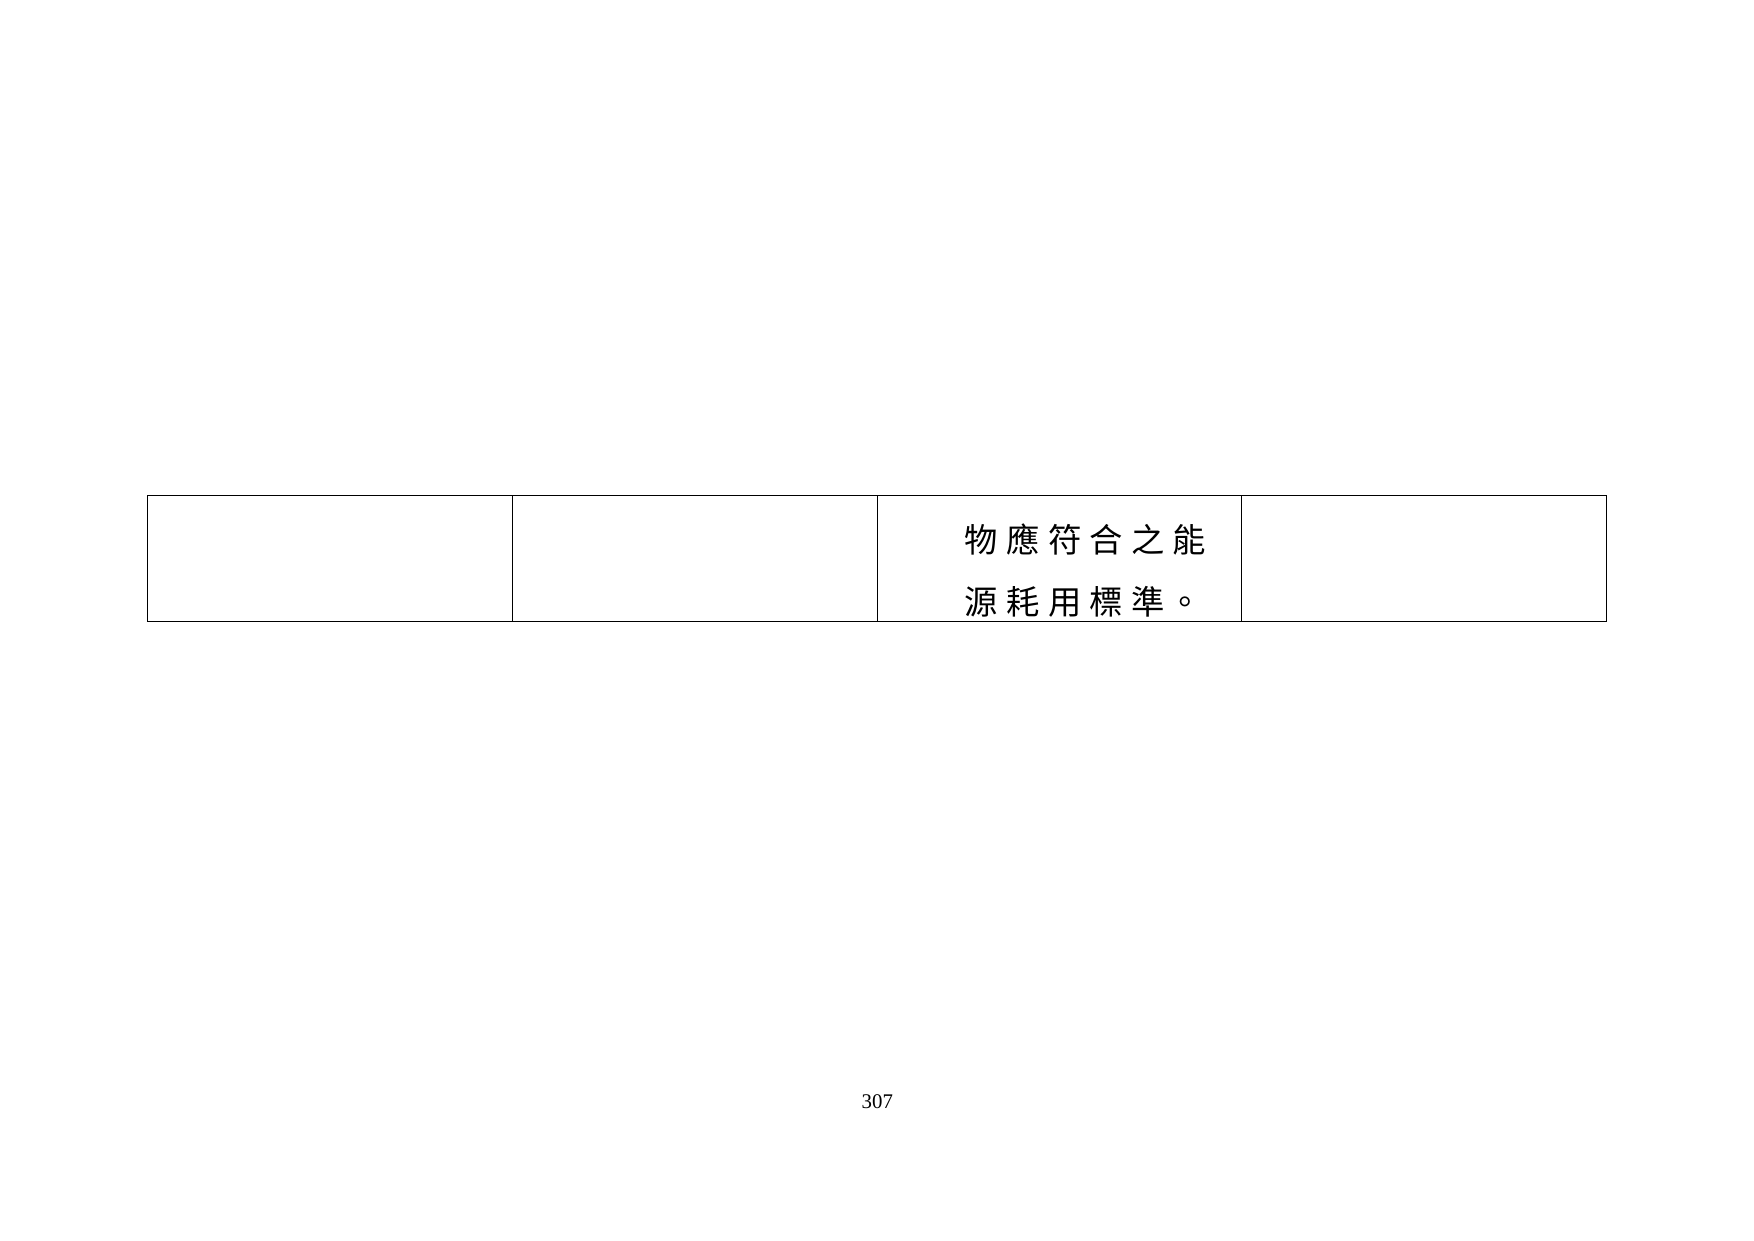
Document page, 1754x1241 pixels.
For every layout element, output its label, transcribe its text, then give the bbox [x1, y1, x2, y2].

table_cell [1242, 496, 1606, 621]
table_cell 物應符合之能源耗用標準。 [878, 496, 1241, 621]
table_cell [513, 496, 877, 621]
table_cell [148, 496, 512, 621]
